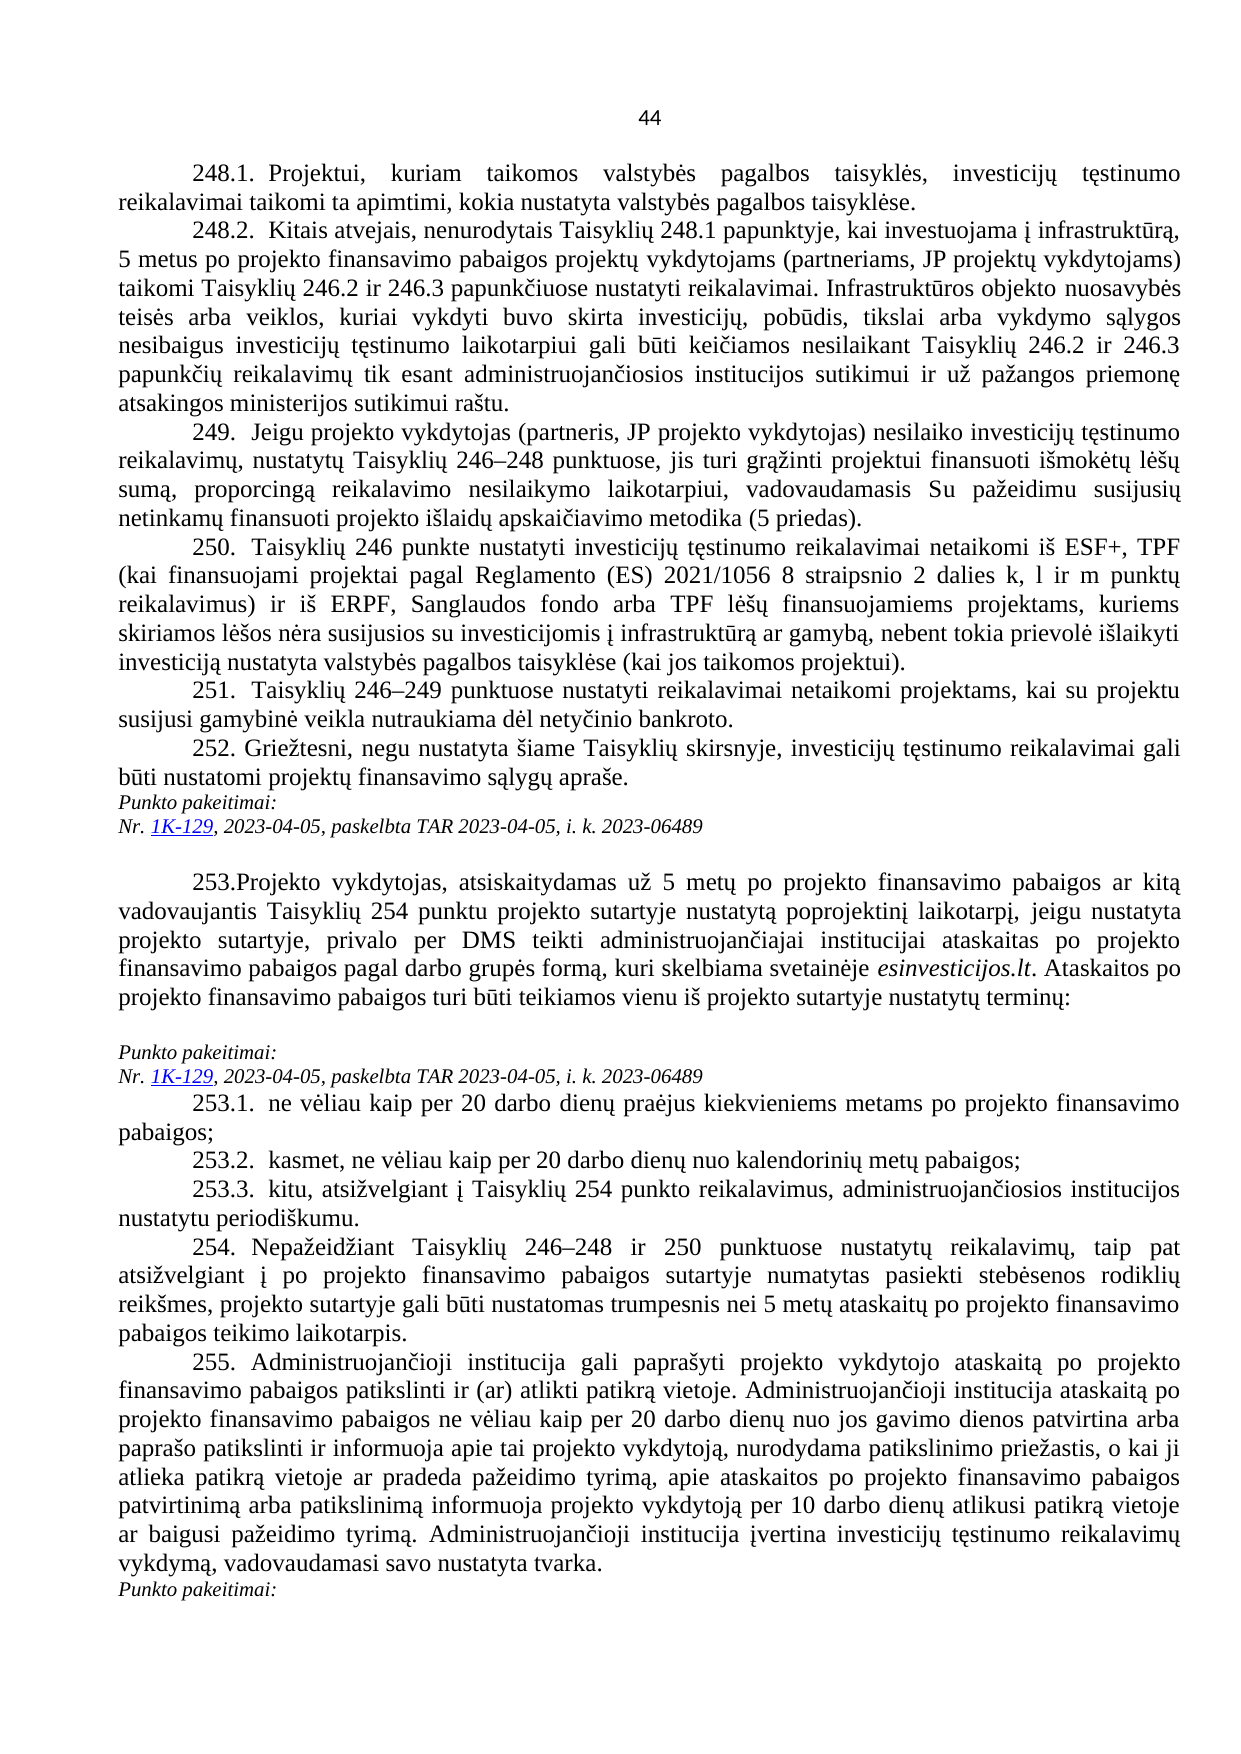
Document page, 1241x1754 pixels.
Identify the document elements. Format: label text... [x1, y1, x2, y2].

text 254. Nepažeidžiant Taisyklių 246–248 ir 250 punktuose nustatytų reikalavimų, taip pat atsižvelgiant į po projekto finansavimo pabaigos sutartyje numatytas pasiekti stebėsenos rodiklių reikšmes, projekto sutartyje gali būti nustatomas trumpesnis nei 5 metų ataskaitų po projekto finansavimo pabaigos teikimo laikotarpis. [118, 1232, 1181, 1347]
text Nr. 1K-129, 2023-04-05, paskelbta TAR 2023-04-05, i. k. 2023-06489 [118, 814, 1181, 838]
text 248.1. Projektui, kuriam taikomos valstybės pagalbos taisyklės, investicijų tęstinumo reikalavimai taikomi ta apimtimi, kokia nustatyta valstybės pagalbos taisyklėse. [118, 158, 1181, 215]
text 253.2. kasmet, ne vėliau kaip per 20 darbo dienų nuo kalendorinių metų pabaigos; [118, 1145, 1181, 1174]
text 250. Taisyklių 246 punkte nustatyti investicijų tęstinumo reikalavimai netaikomi iš ESF+, TPF (kai finansuojami projektai pagal Reglamento (ES) 2021/1056 8 straipsnio 2 dalies k, l ir m punktų reikalavimus) ir iš ERPF, Sanglaudos fondo arba TPF lėšų finansuojamiems projektams, kuriems skiriamos lėšos nėra susijusios su investicijomis į infrastruktūrą ar gamybą, nebent tokia prievolė išlaikyti investiciją nustatyta valstybės pagalbos taisyklėse (kai jos taikomos projektui). [118, 532, 1181, 675]
text 253.3. kitu, atsižvelgiant į Taisyklių 254 punkto reikalavimus, administruojančiosios institucijos nustatytu periodiškumu. [118, 1174, 1181, 1232]
text Punkto pakeitimai: [118, 1040, 1181, 1064]
text Nr. 1K-129, 2023-04-05, paskelbta TAR 2023-04-05, i. k. 2023-06489 [118, 1064, 1181, 1088]
text 251. Taisyklių 246–249 punktuose nustatyti reikalavimai netaikomi projektams, kai su projektu susijusi gamybinė veikla nutraukiama dėl netyčinio bankroto. [118, 675, 1181, 733]
text 253.Projekto vykdytojas, atsiskaitydamas už 5 metų po projekto finansavimo pabaigos ar kitą vadovaujantis Taisyklių 254 punktu projekto sutartyje nustatytą poprojektinį laikotarpį, jeigu nustatyta projekto sutartyje, privalo per DMS teikti administruojančiajai institucijai ataskaitas po projekto finansavimo pabaigos pagal darbo grupės formą, kuri skelbiama svetainėje esinvesticijos.lt. Ataskaitos po projekto finansavimo pabaigos turi būti teikiamos vienu iš projekto sutartyje nustatytų terminų: [118, 867, 1181, 1011]
text Punkto pakeitimai: [118, 790, 1181, 814]
text 255. Administruojančioji institucija gali paprašyti projekto vykdytojo ataskaitą po projekto finansavimo pabaigos patikslinti ir (ar) atlikti patikrą vietoje. Administruojančioji institucija ataskaitą po projekto finansavimo pabaigos ne vėliau kaip per 20 darbo dienų nuo jos gavimo dienos patvirtina arba paprašo patikslinti ir informuoja apie tai projekto vykdytoją, nurodydama patikslinimo priežastis, o kai ji atlieka patikrą vietoje ar pradeda pažeidimo tyrimą, apie ataskaitos po projekto finansavimo pabaigos patvirtinimą arba patikslinimą informuoja projekto vykdytoją per 10 darbo dienų atlikusi patikrą vietoje ar baigusi pažeidimo tyrimą. Administruojančioji institucija įvertina investicijų tęstinumo reikalavimų vykdymą, vadovaudamasi savo nustatyta tvarka. [118, 1347, 1181, 1577]
text 249. Jeigu projekto vykdytojas (partneris, JP projekto vykdytojas) nesilaiko investicijų tęstinumo reikalavimų, nustatytų Taisyklių 246–248 punktuose, jis turi grąžinti projektui finansuoti išmokėtų lėšų sumą, proporcingą reikalavimo nesilaikymo laikotarpiui, vadovaudamasis Su pažeidimu susijusių netinkamų finansuoti projekto išlaidų apskaičiavimo metodika (5 priedas). [118, 417, 1181, 532]
text 252. Griežtesni, negu nustatyta šiame Taisyklių skirsnyje, investicijų tęstinumo reikalavimai gali būti nustatomi projektų finansavimo sąlygų apraše. [118, 733, 1181, 790]
text 248.2. Kitais atvejais, nenurodytais Taisyklių 248.1 papunktyje, kai investuojama į infrastruktūrą, 5 metus po projekto finansavimo pabaigos projektų vykdytojams (partneriams, JP projektų vykdytojams) taikomi Taisyklių 246.2 ir 246.3 papunkčiuose nustatyti reikalavimai. Infrastruktūros objekto nuosavybės teisės arba veiklos, kuriai vykdyti buvo skirta investicijų, pobūdis, tikslai arba vykdymo sąlygos nesibaigus investicijų tęstinumo laikotarpiui gali būti keičiamos nesilaikant Taisyklių 246.2 ir 246.3 papunkčių reikalavimų tik esant administruojančiosios institucijos sutikimui ir už pažangos priemonę atsakingos ministerijos sutikimui raštu. [118, 215, 1181, 417]
text 253.1. ne vėliau kaip per 20 darbo dienų praėjus kiekvieniems metams po projekto finansavimo pabaigos; [118, 1088, 1181, 1145]
text Punkto pakeitimai: [118, 1577, 1181, 1601]
